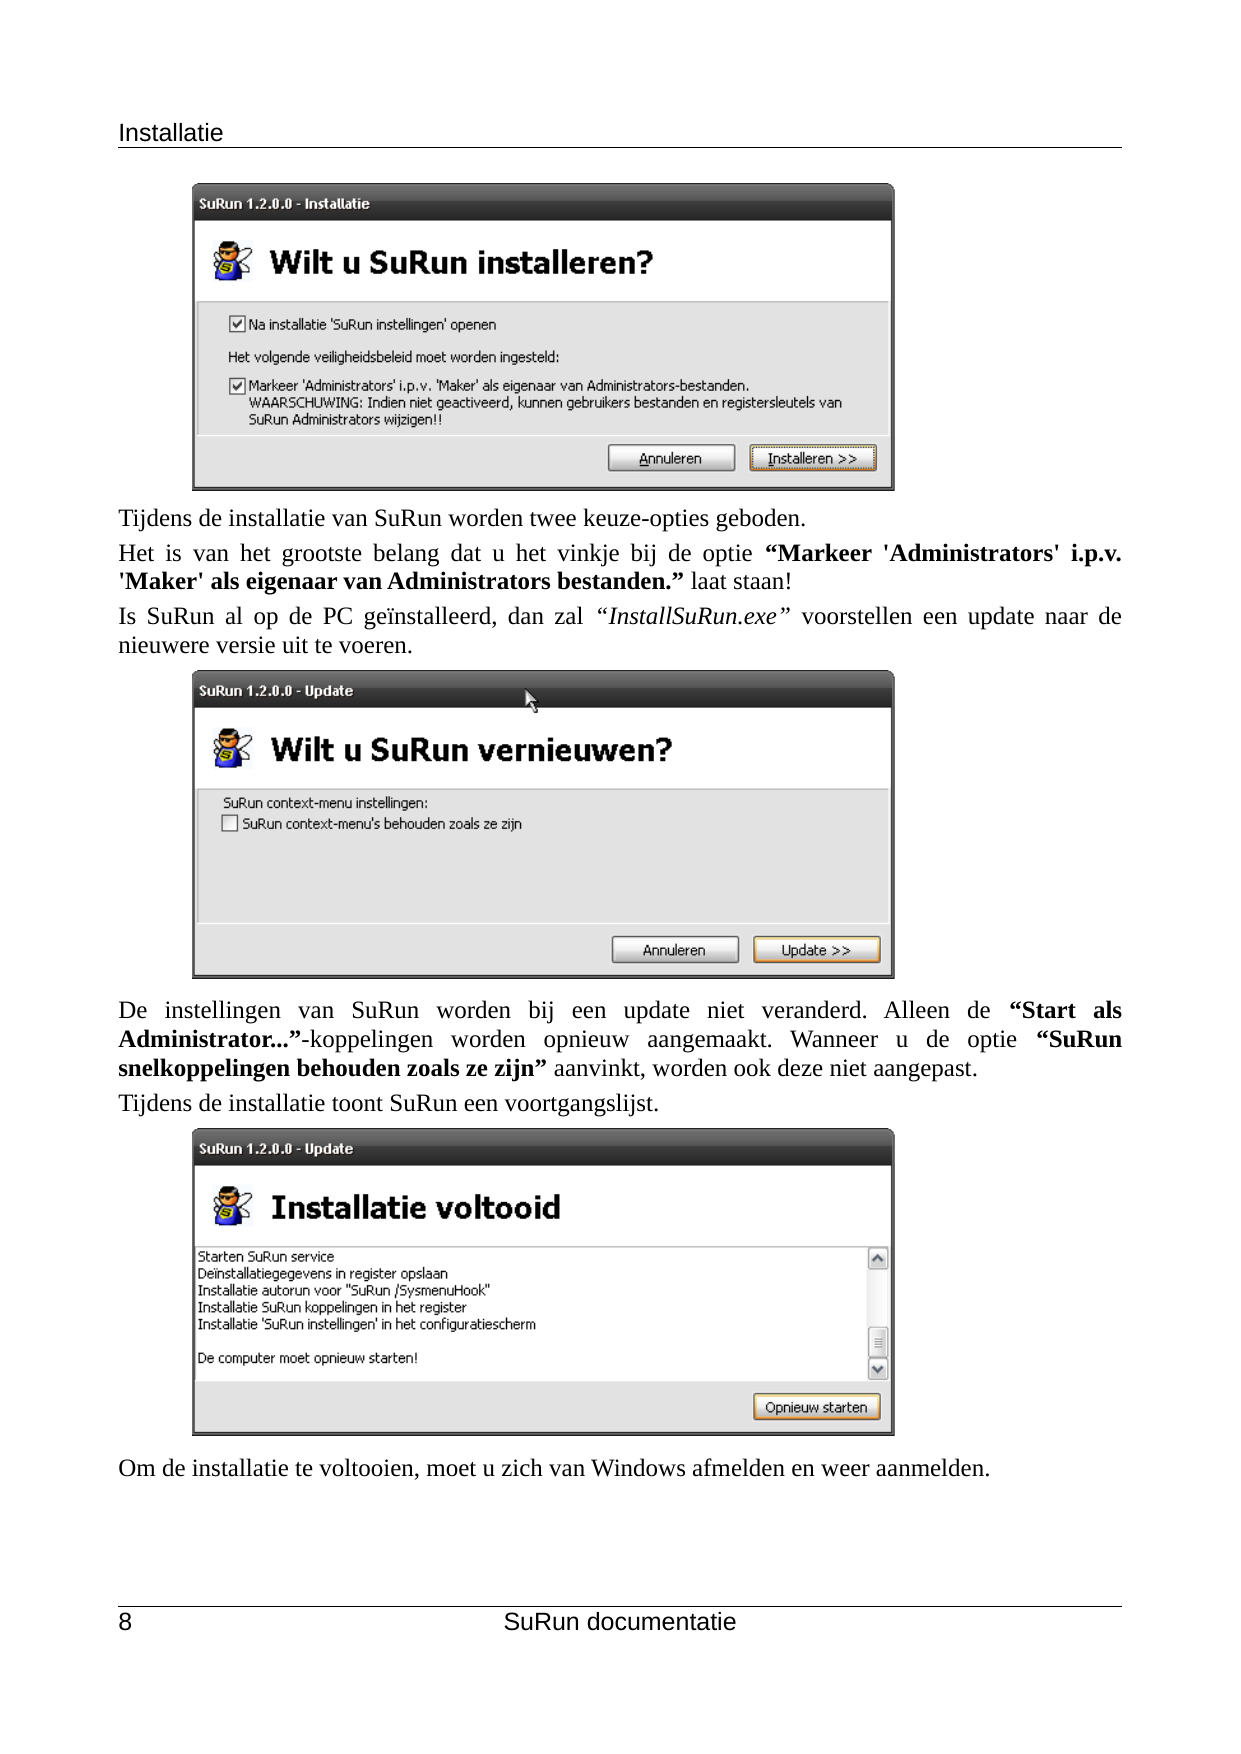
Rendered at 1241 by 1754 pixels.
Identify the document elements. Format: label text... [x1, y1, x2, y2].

picture [192, 1128, 895, 1436]
text Het is van het grootste belang dat u het vinkje bij de optie “Markeer 'Administrators' i.p.v. 'Maker' als eigenaar van Administrators bestanden.” laat staan! [118, 538, 1122, 595]
text Tijdens de installatie van SuRun worden twee keuze-opties geboden. [118, 503, 1122, 532]
text De instellingen van SuRun worden bij een update niet veranderd. Alleen de “Start als Administrator...”-koppelingen worden opnieuw aangemaakt. Wanneer u de optie “SuRun snelkoppelingen behouden zoals ze zijn” aanvinkt, worden ook deze niet aangepast. [118, 995, 1122, 1082]
text Tijdens de installatie toont SuRun een voortgangslijst. [118, 1088, 1122, 1116]
text Om de installatie te voltooien, moet u zich van Windows afmelden en weer aanmelden. [118, 1453, 1122, 1482]
text Is SuRun al op de PC geïnstalleerd, dan zal “InstallSuRun.exe” voorstellen een update naar de nieuwere versie uit te voeren. [118, 601, 1122, 658]
picture [192, 183, 895, 491]
picture [192, 670, 895, 979]
